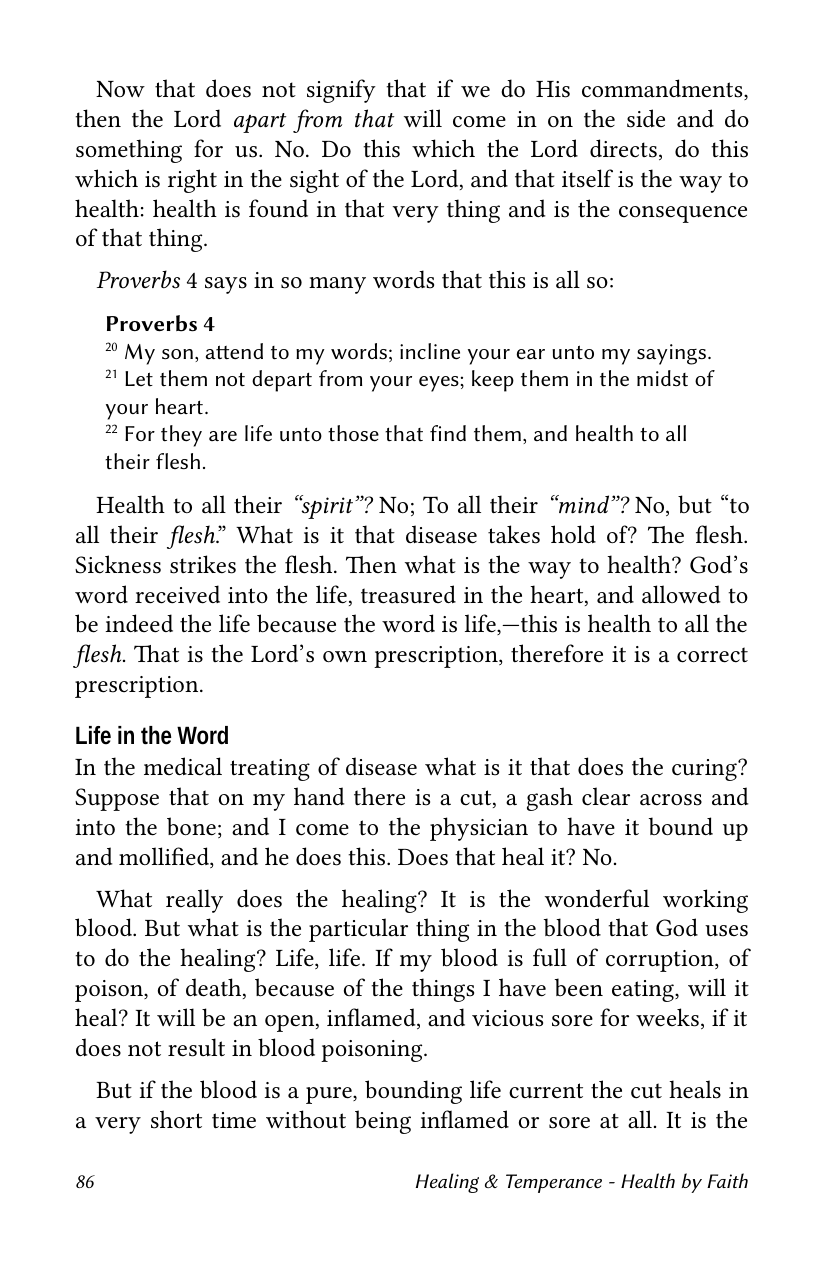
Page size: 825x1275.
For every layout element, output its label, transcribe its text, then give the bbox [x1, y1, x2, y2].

text 20 My son, attend to my words; incline your ear unto my sayings. [105, 339, 720, 365]
text Proverbs 4 [105, 311, 750, 337]
text But if the blood is a pure, bounding life current the cut heals in a very short time without being inflamed or sore at all. It is the [75, 1076, 750, 1134]
text In the medical treating of disease what is it that does the curing? Suppose that on my hand there is a cut, a gash clear across and into the bone; and I come to the physician to have it bound up and mollified, and he does this. Does that heal it? No. [75, 753, 750, 871]
subtitle Life in the Word [75, 721, 750, 750]
text What really does the healing? It is the wonderful working blood. But what is the particular thing in the blood that God uses to do the healing? Life, life. If my blood is full of corruption, of poison, of death, because of the things I have been eating, will it heal? It will be an open, inflamed, and vicious sore for weeks, if it does not result in blood poisoning. [75, 884, 750, 1063]
text Health to all their “spirit”? No; To all their “mind”? No, but “to all their flesh.” What is it that disease takes hold of? The flesh. Sickness strikes the flesh. Then what is the way to health? God’s word received into the life, treasured in the heart, and allowed to be indeed the life because the word is life,—this is health to all the flesh. That is the Lord’s own prescription, therefore it is a correct prescription. [75, 491, 750, 699]
text 22 For they are life unto those that find them, and health to all their flesh. [105, 421, 720, 475]
text 21 Let them not depart from your eyes; keep them in the midst of your heart. [105, 366, 720, 420]
text Proverbs 4 says in so many words that this is all so: [75, 266, 750, 295]
text Now that does not signify that if we do His commandments, then the Lord apart from that will come in on the side and do something for us. No. Do this which the Lord directs, do this which is right in the sight of the Lord, and that itself is the way to health: health is found in that very thing and is the consequence of that thing. [75, 75, 750, 253]
